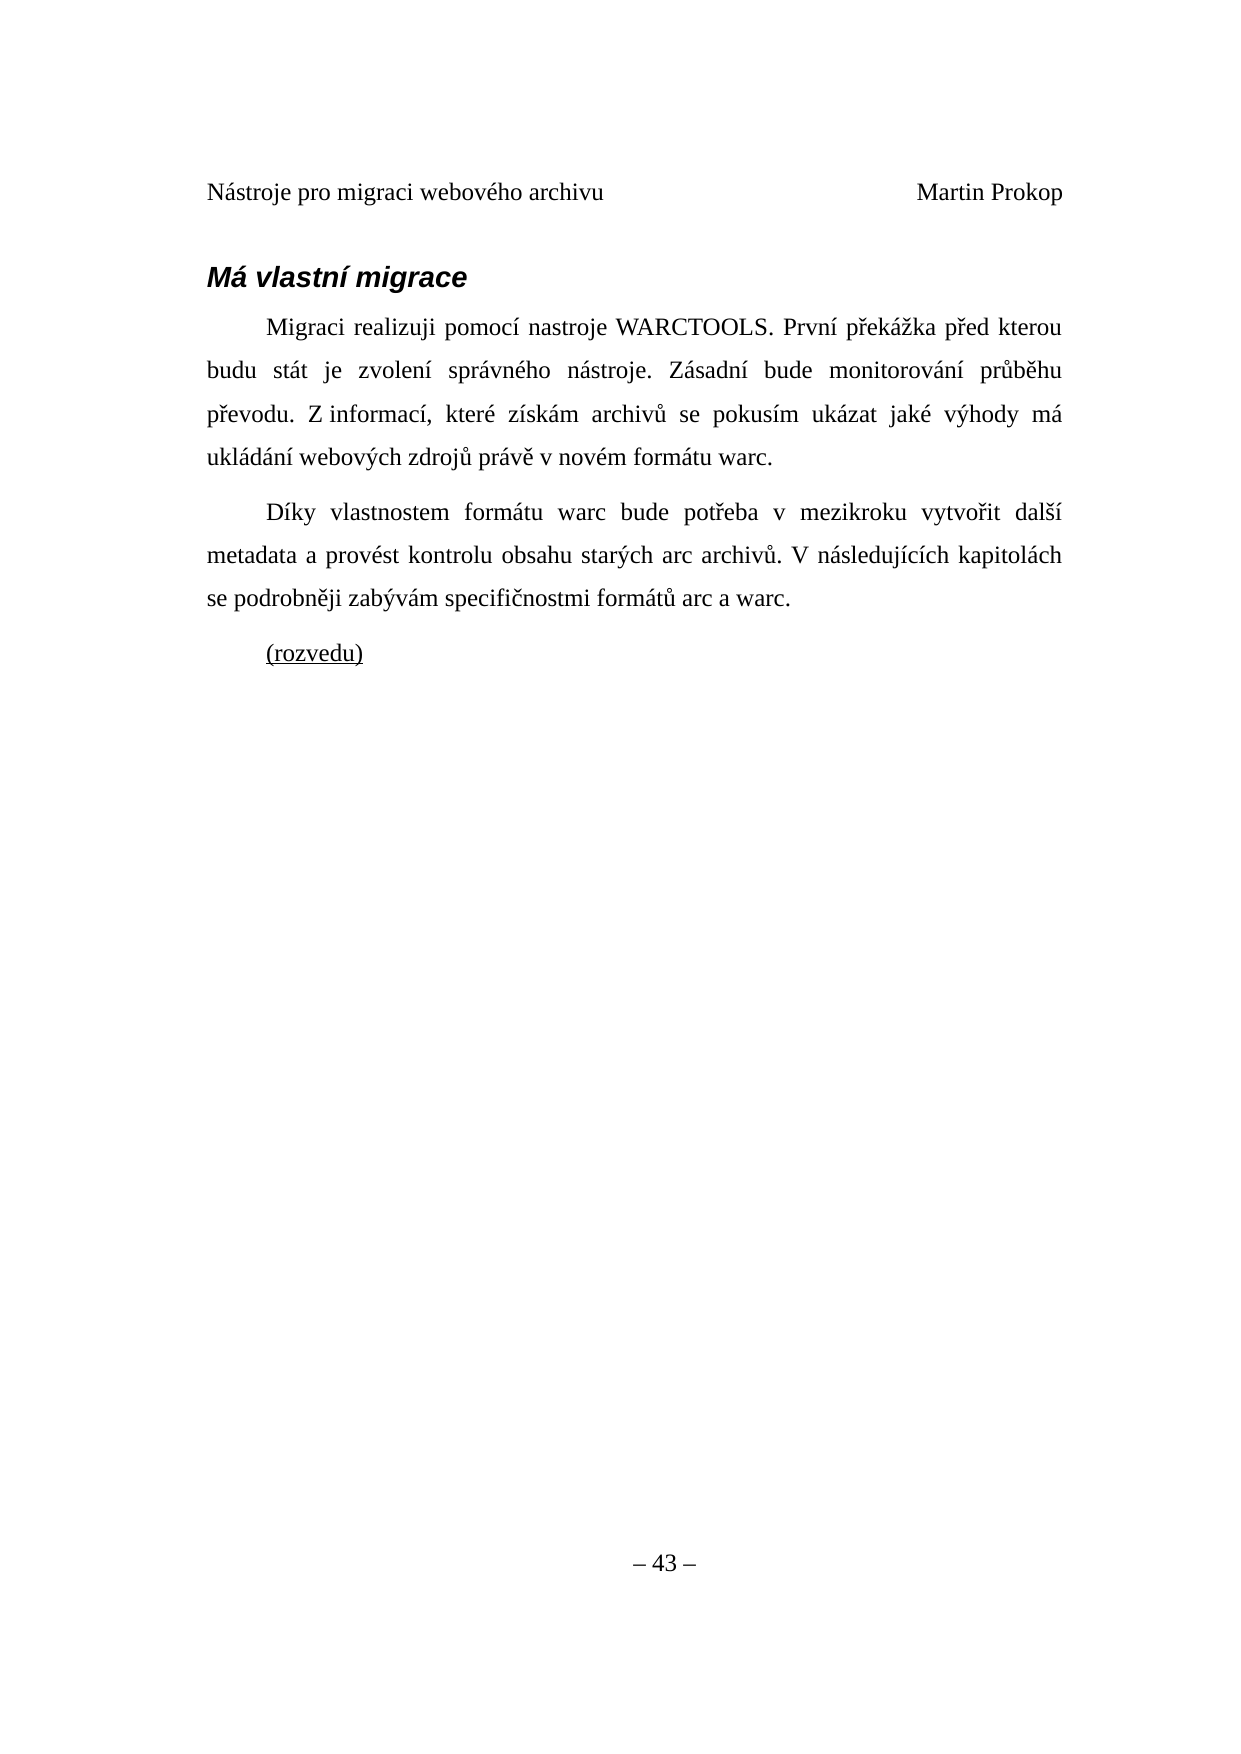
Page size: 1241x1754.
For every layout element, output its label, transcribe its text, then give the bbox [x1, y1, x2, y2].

text (rozvedu) [207, 638, 1063, 667]
text Díky vlastnostem formátu warc bude potřeba v mezikroku vytvořit další metadata a provést kontrolu obsahu starých arc archivů. V následujících kapitolách se podrobněji zabývám specifičnostmi formátů arc a warc. [207, 497, 1063, 612]
subtitle Má vlastní migrace [207, 260, 1063, 294]
text Migraci realizuji pomocí nastroje WARCTOOLS. První překážka před kterou budu stát je zvolení správného nástroje. Zásadní bude monitorování průběhu převodu. Z informací, které získám archivů se pokusím ukázat jaké výhody má ukládání webových zdrojů právě v novém formátu warc. [207, 312, 1063, 471]
